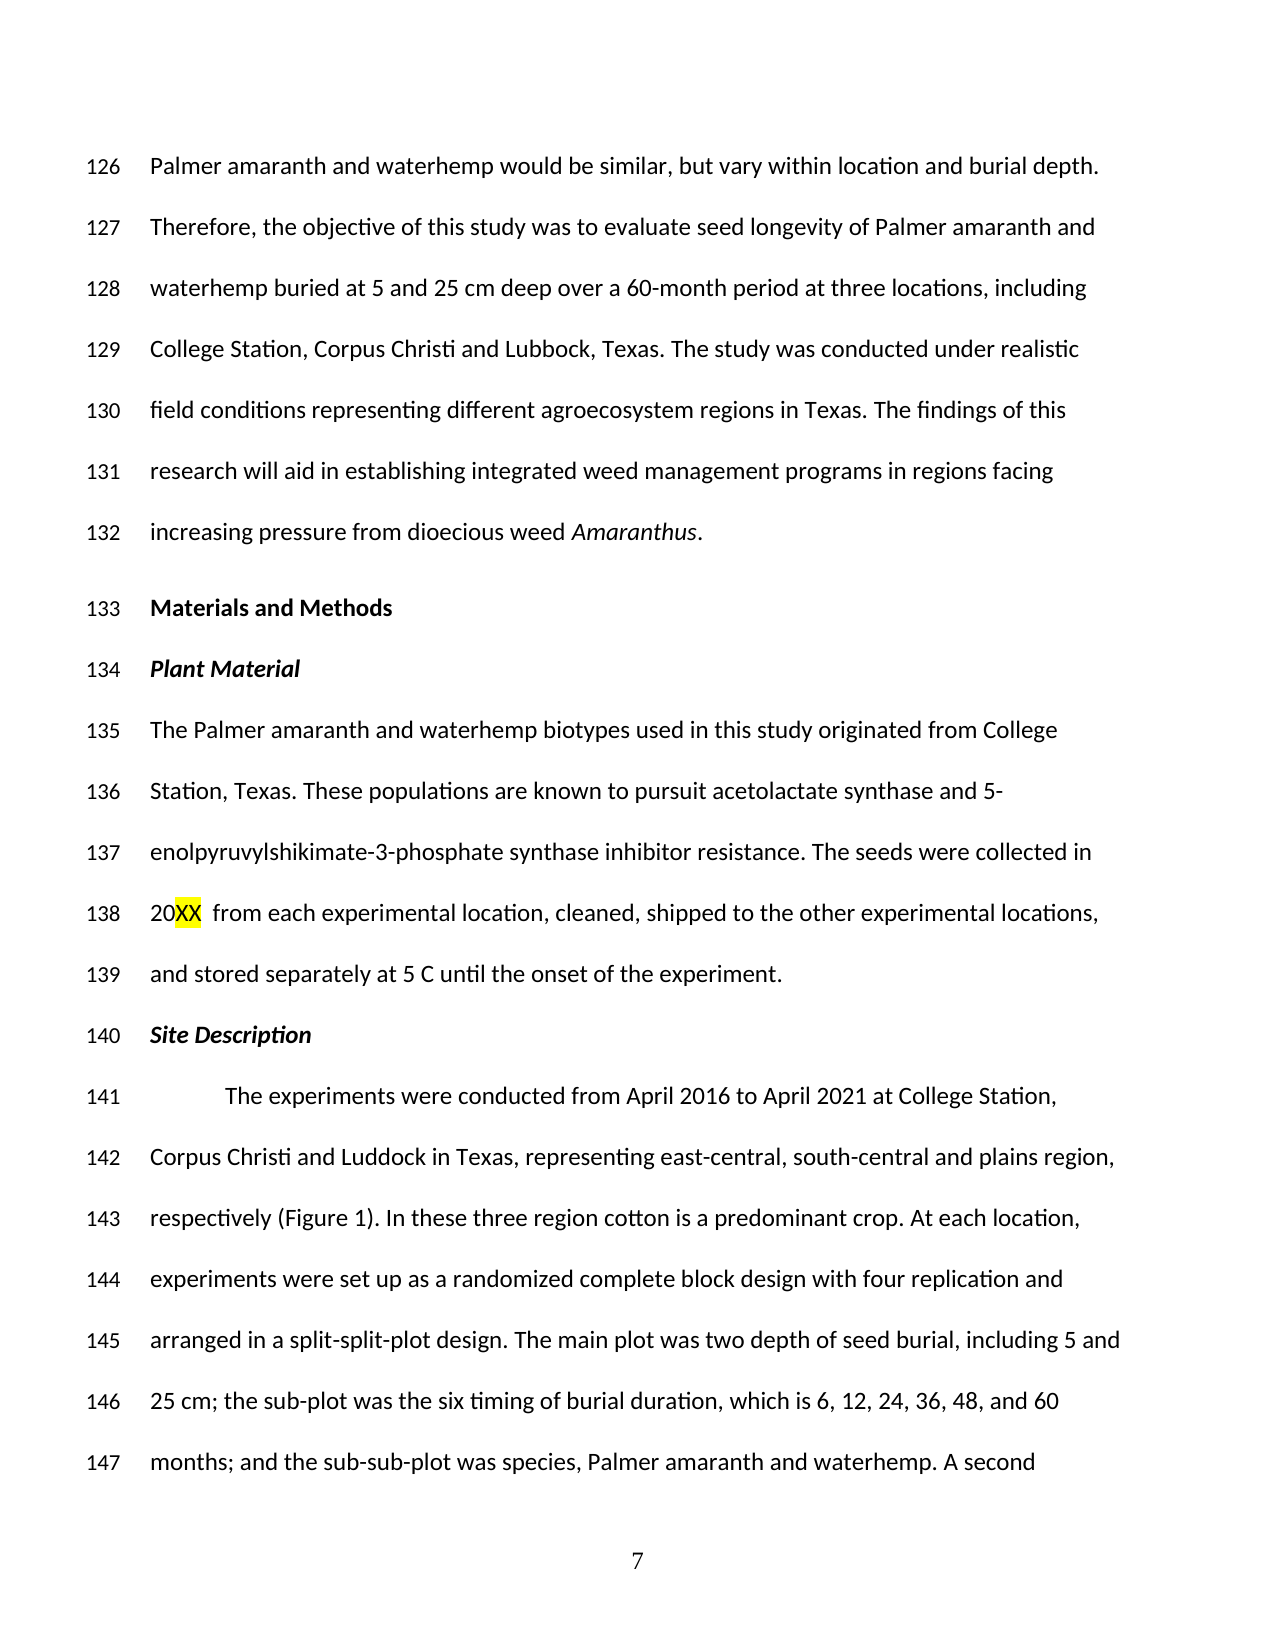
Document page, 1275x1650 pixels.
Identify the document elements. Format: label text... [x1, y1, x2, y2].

text Materials and Methods [150, 592, 1125, 622]
text Plant Material [150, 653, 1125, 683]
text Site Description [150, 1019, 1125, 1050]
text Palmer amaranth and waterhemp would be similar, but vary within location and burial depth. Therefore, the objective of this study was to evaluate seed longevity of Palmer amaranth and waterhemp buried at 5 and 25 cm deep over a 60-month period at three locations, including College Station, Corpus Christi and Lubbock, Texas. The study was conducted under realistic field conditions representing different agroecosystem regions in Texas. The findings of this research will aid in establishing integrated weed management programs in regions facing increasing pressure from dioecious weed Amaranthus. [150, 150, 1125, 547]
text The experiments were conducted from April 2016 to April 2021 at College Station, Corpus Christi and Luddock in Texas, representing east-central, south-central and plains region, respectively (Figure 1). In these three region cotton is a predominant crop. At each location, experiments were set up as a randomized complete block design with four replication and arranged in a split-split-plot design. The main plot was two depth of seed burial, including 5 and 25 cm; the sub-plot was the six timing of burial duration, which is 6, 12, 24, 36, 48, and 60 months; and the sub-sub-plot was species, Palmer amaranth and waterhemp. A second [150, 1080, 1125, 1477]
text The Palmer amaranth and waterhemp biotypes used in this study originated from College Station, Texas. These populations are known to pursuit acetolactate synthase and 5-enolpyruvylshikimate-3-phosphate synthase inhibitor resistance. The seeds were collected in 20XX from each experimental location, cleaned, shipped to the other experimental locations, and stored separately at 5 C until the onset of the experiment. [150, 714, 1125, 989]
